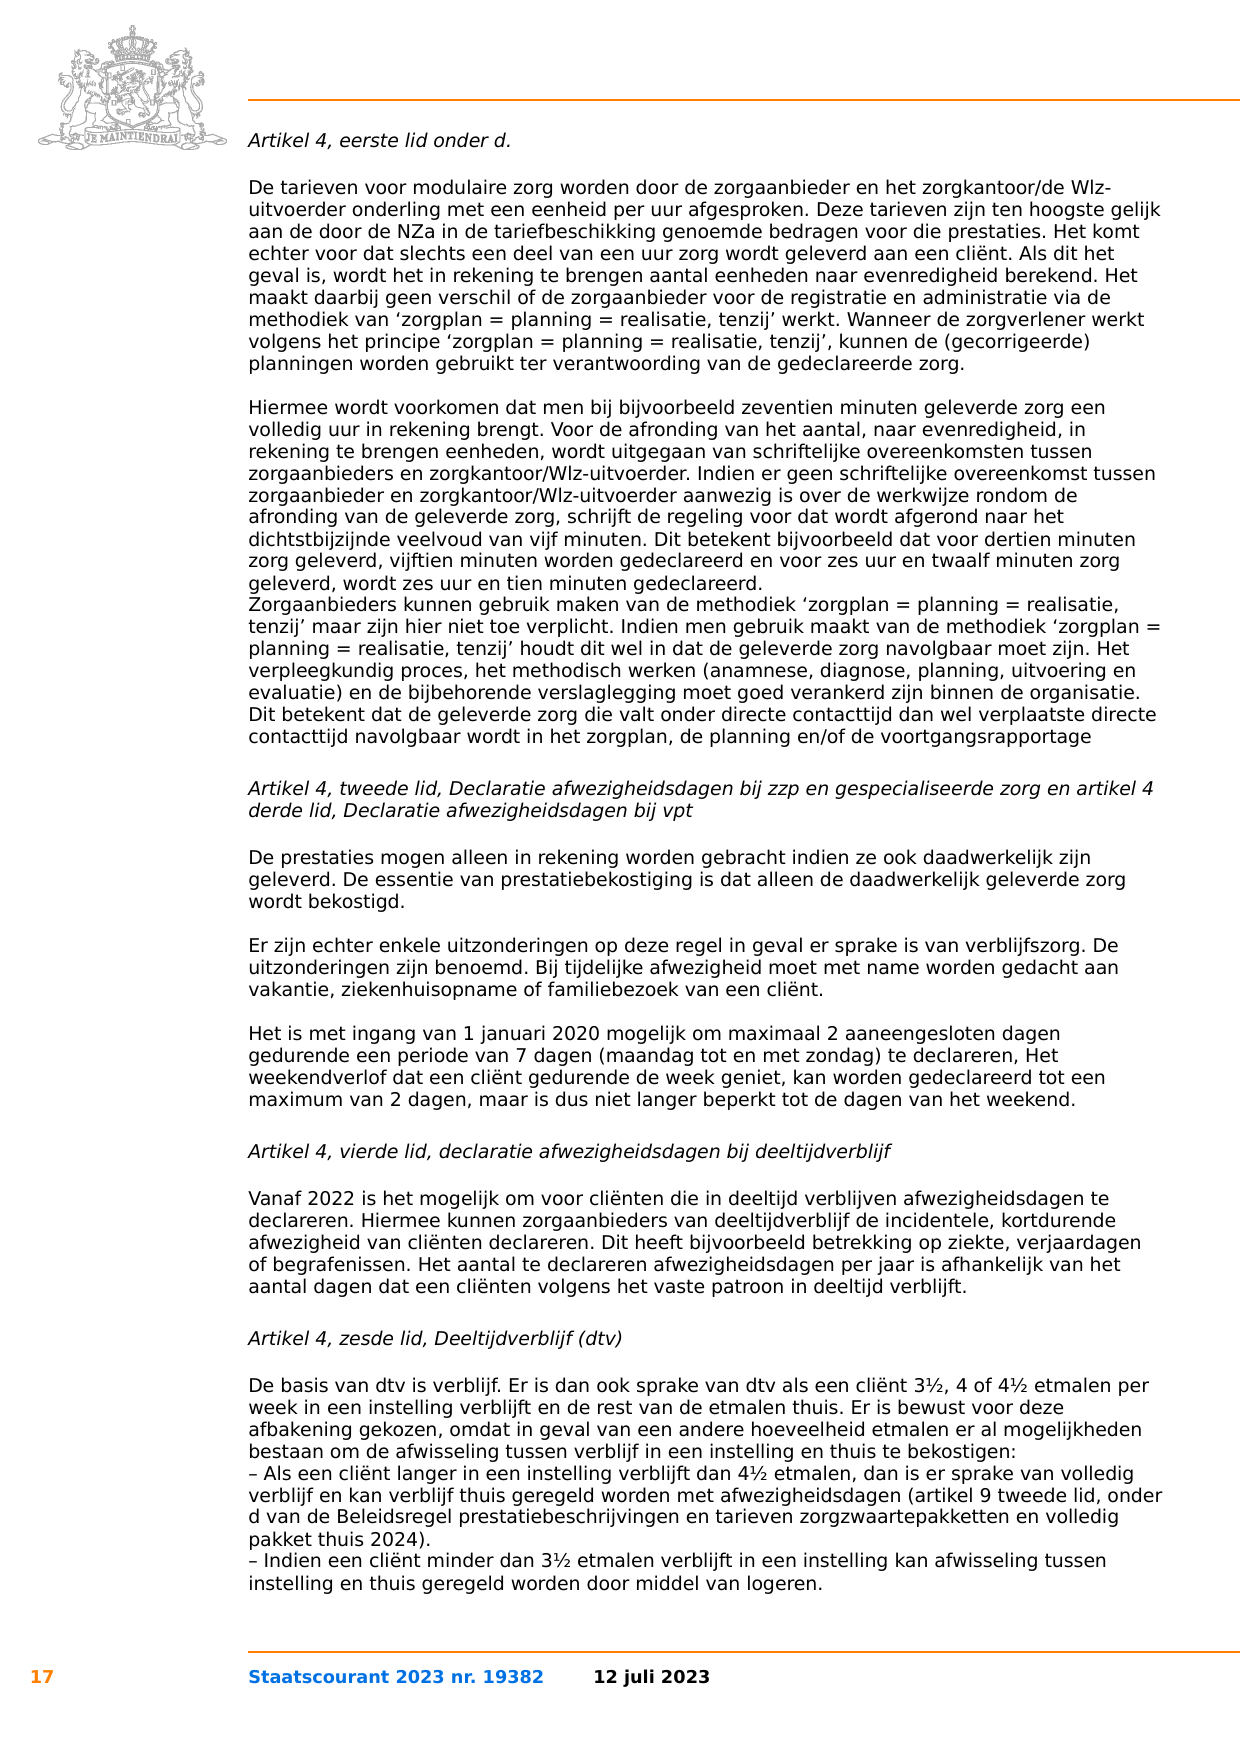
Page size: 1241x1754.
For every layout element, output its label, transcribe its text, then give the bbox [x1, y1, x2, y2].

text De prestaties mogen alleen in rekening worden gebracht indien ze ook daadwerkelijk zijn geleverd. De essentie van prestatiebekostiging is dat alleen de daadwerkelijk geleverde zorg wordt bekostigd. [248, 847, 1163, 913]
text Vanaf 2022 is het mogelijk om voor cliënten die in deeltijd verblijven afwezigheidsdagen te declareren. Hiermee kunnen zorgaanbieders van deeltijdverblijf de incidentele, kortdurende afwezigheid van cliënten declareren. Dit heeft bijvoorbeeld betrekking op ziekte, verjaardagen of begrafenissen. Het aantal te declareren afwezigheidsdagen per jaar is afhankelijk van het aantal dagen dat een cliënten volgens het vaste patroon in deeltijd verblijft. [248, 1188, 1163, 1298]
text De tarieven voor modulaire zorg worden door de zorgaanbieder en het zorgkantoor/de Wlz-uitvoerder onderling met een eenheid per uur afgesproken. Deze tarieven zijn ten hoogste gelijk aan de door de NZa in de tariefbeschikking genoemde bedragen voor die prestaties. Het komt echter voor dat slechts een deel van een uur zorg wordt geleverd aan een cliënt. Als dit het geval is, wordt het in rekening te brengen aantal eenheden naar evenredigheid berekend. Het maakt daarbij geen verschil of de zorgaanbieder voor de registratie en administratie via de methodiek van ‘zorgplan = planning = realisatie, tenzij’ werkt. Wanneer de zorgverlener werkt volgens het principe ‘zorgplan = planning = realisatie, tenzij’, kunnen de (gecorrigeerde) planningen worden gebruikt ter verantwoording van de gedeclareerde zorg. [248, 177, 1163, 375]
text Zorgaanbieders kunnen gebruik maken van de methodiek ‘zorgplan = planning = realisatie, tenzij’ maar zijn hier niet toe verplicht. Indien men gebruik maakt van de methodiek ‘zorgplan = planning = realisatie, tenzij’ houdt dit wel in dat de geleverde zorg navolgbaar moet zijn. Het verpleegkundig proces, het methodisch werken (anamnese, diagnose, planning, uitvoering en evaluatie) en de bijbehorende verslaglegging moet goed verankerd zijn binnen de organisatie. Dit betekent dat de geleverde zorg die valt onder directe contacttijd dan wel verplaatste directe contacttijd navolgbaar wordt in het zorgplan, de planning en/of de voortgangsrapportage [248, 594, 1163, 748]
text De basis van dtv is verblijf. Er is dan ook sprake van dtv als een cliënt 3½, 4 of 4½ etmalen per week in een instelling verblijft en de rest van de etmalen thuis. Er is bewust voor deze afbakening gekozen, omdat in geval van een andere hoeveelheid etmalen er al mogelijkheden bestaan om de afwisseling tussen verblijf in een instelling en thuis te bekostigen: [248, 1374, 1163, 1462]
picture [38, 25, 227, 150]
subtitle Artikel 4, eerste lid onder d. [248, 130, 1163, 152]
text Hiermee wordt voorkomen dat men bij bijvoorbeeld zeventien minuten geleverde zorg een volledig uur in rekening brengt. Voor de afronding van het aantal, naar evenredigheid, in rekening te brengen eenheden, wordt uitgegaan van schriftelijke overeenkomsten tussen zorgaanbieders en zorgkantoor/Wlz-uitvoerder. Indien er geen schriftelijke overeenkomst tussen zorgaanbieder en zorgkantoor/Wlz-uitvoerder aanwezig is over de werkwijze rondom de afronding van de geleverde zorg, schrijft de regeling voor dat wordt afgerond naar het dichtstbijzijnde veelvoud van vijf minuten. Dit betekent bijvoorbeeld dat voor dertien minuten zorg geleverd, vijftien minuten worden gedeclareerd en voor zes uur en twaalf minuten zorg geleverd, wordt zes uur en tien minuten gedeclareerd. [248, 397, 1163, 594]
text Het is met ingang van 1 januari 2020 mogelijk om maximaal 2 aaneengesloten dagen gedurende een periode van 7 dagen (maandag tot en met zondag) te declareren, Het weekendverlof dat een cliënt gedurende de week geniet, kan worden gedeclareerd tot een maximum van 2 dagen, maar is dus niet langer beperkt tot de dagen van het weekend. [248, 1023, 1163, 1111]
text Er zijn echter enkele uitzonderingen op deze regel in geval er sprake is van verblijfszorg. De uitzonderingen zijn benoemd. Bij tijdelijke afwezigheid moet met name worden gedacht aan vakantie, ziekenhuisopname of familiebezoek van een cliënt. [248, 935, 1163, 1001]
subtitle Artikel 4, zesde lid, Deeltijdverblijf (dtv) [248, 1328, 1163, 1349]
text – Indien een cliënt minder dan 3½ etmalen verblijft in een instelling kan afwisseling tussen instelling en thuis geregeld worden door middel van logeren. [248, 1550, 1163, 1594]
text – Als een cliënt langer in een instelling verblijft dan 4½ etmalen, dan is er sprake van volledig verblijf en kan verblijf thuis geregeld worden met afwezigheidsdagen (artikel 9 tweede lid, onder d van de Beleidsregel prestatiebeschrijvingen en tarieven zorgzwaartepakketten en volledig pakket thuis 2024). [248, 1462, 1163, 1550]
subtitle Artikel 4, tweede lid, Declaratie afwezigheidsdagen bij zzp en gespecialiseerde zorg en artikel 4 derde lid, Declaratie afwezigheidsdagen bij vpt [248, 778, 1163, 822]
subtitle Artikel 4, vierde lid, declaratie afwezigheidsdagen bij deeltijdverblijf [248, 1141, 1163, 1163]
